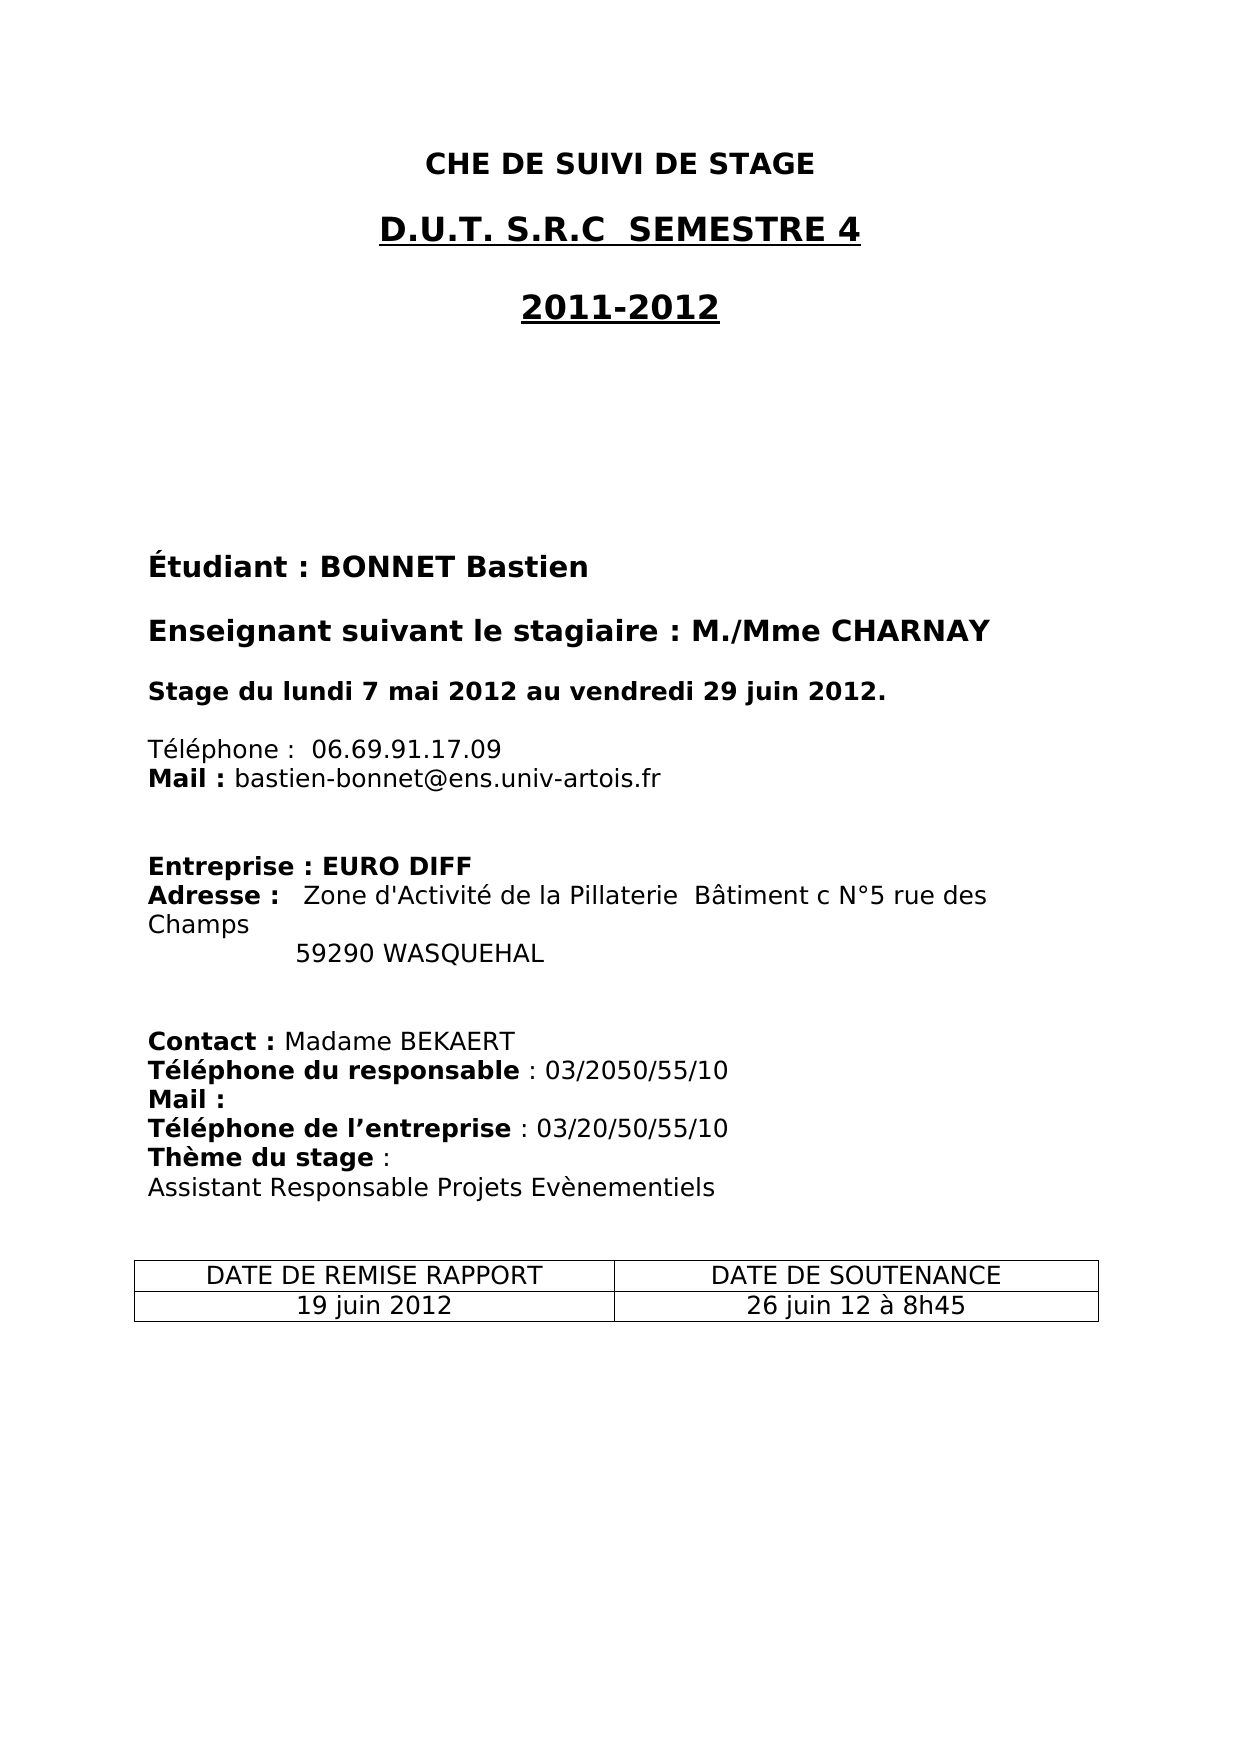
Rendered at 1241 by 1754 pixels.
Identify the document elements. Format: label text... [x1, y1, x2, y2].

text Téléphone de l’entreprise : 03/20/50/55/10 [148, 1114, 1093, 1144]
text Assistant Responsable Projets Evènementiels [148, 1173, 1093, 1202]
table_cell 26 juin 12 à 8h45 [615, 1292, 1098, 1321]
text Téléphone : 06.69.91.17.09 [148, 735, 1093, 764]
table_header DATE DE REMISE RAPPORT [135, 1261, 614, 1291]
text Téléphone du responsable : 03/2050/55/10 [148, 1056, 1093, 1085]
text Stage du lundi 7 mai 2012 au vendredi 29 juin 2012. [148, 677, 1093, 706]
text 2011-2012 [148, 288, 1093, 327]
text Thème du stage : [148, 1144, 1093, 1173]
text 59290 WASQUEHAL [148, 939, 1093, 969]
text Contact : Madame BEKAERT [148, 1027, 1093, 1056]
table_cell 19 juin 2012 [135, 1292, 614, 1321]
text Adresse : Zone d'Activité de la Pillaterie Bâtiment c N°5 rue des Champs [148, 881, 1093, 939]
text D.U.T. S.R.C SEMESTRE 4 [148, 211, 1093, 249]
text Mail : bastien-bonnet@ens.univ-artois.fr [148, 764, 1093, 794]
text Entreprise : EURO DIFF [148, 852, 1093, 881]
text Mail : [148, 1085, 1093, 1114]
text CHE DE SUIVI DE STAGE [148, 148, 1093, 182]
text Étudiant : BONNET Bastien [148, 551, 1093, 585]
table_header DATE DE SOUTENANCE [615, 1261, 1098, 1291]
text Enseignant suivant le stagiaire : M./Mme CHARNAY [148, 614, 1093, 648]
